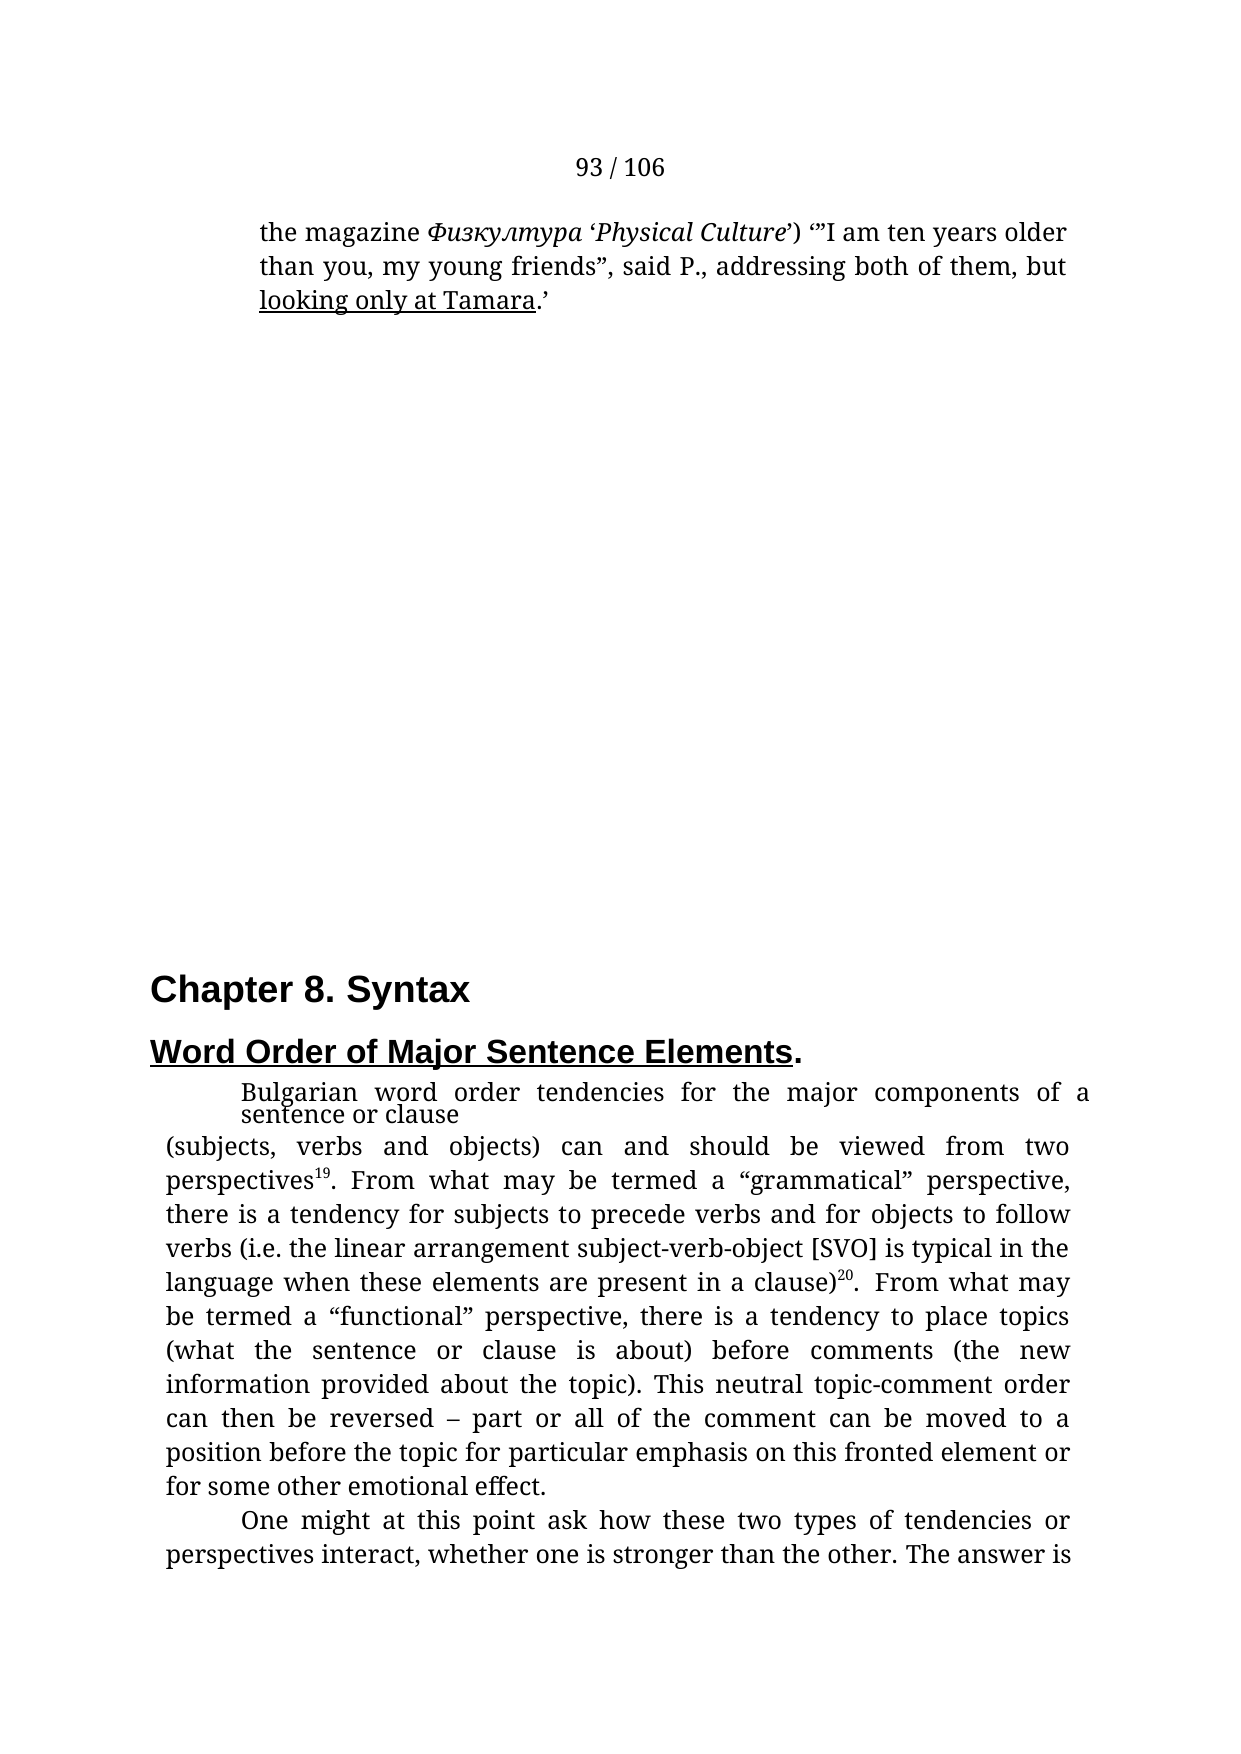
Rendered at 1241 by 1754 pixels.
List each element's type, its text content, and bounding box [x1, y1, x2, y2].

text Bulgarian word order tendencies for the major components of a sentence or clause [241, 1083, 1091, 1128]
text One might at this point ask how these two types of tendencies or perspectives interact, whether one is stronger than the other. The answer is [166, 1503, 1072, 1571]
subtitle Word Order of Major Sentence Elements. [150, 1032, 1091, 1070]
text (subjects, verbs and objects) can and should be viewed from two perspectives19. From what may be termed a “grammatical” perspective, there is a tendency for subjects to precede verbs and for objects to follow verbs (i.e. the linear arrangement subject-verb-object [SVO] is typical in the language when these elements are present in a clause)20. From what may be termed a “functional” perspective, there is a tendency to place topics (what the sentence or clause is about) before comments (the new information provided about the topic). This neutral topic-comment order can then be reversed – part or all of the comment can be moved to a position before the topic for particular emphasis on this fronted element or for some other emotional effect. [166, 1128, 1071, 1503]
subtitle Chapter 8. Syntax [150, 967, 1091, 1011]
text the magazine Физкултура ‘Physical Culture’) ‘”I am ten years older than you, my young friends”, said P., addressing both of them, but looking only at Tamara.’ [222, 214, 1068, 317]
